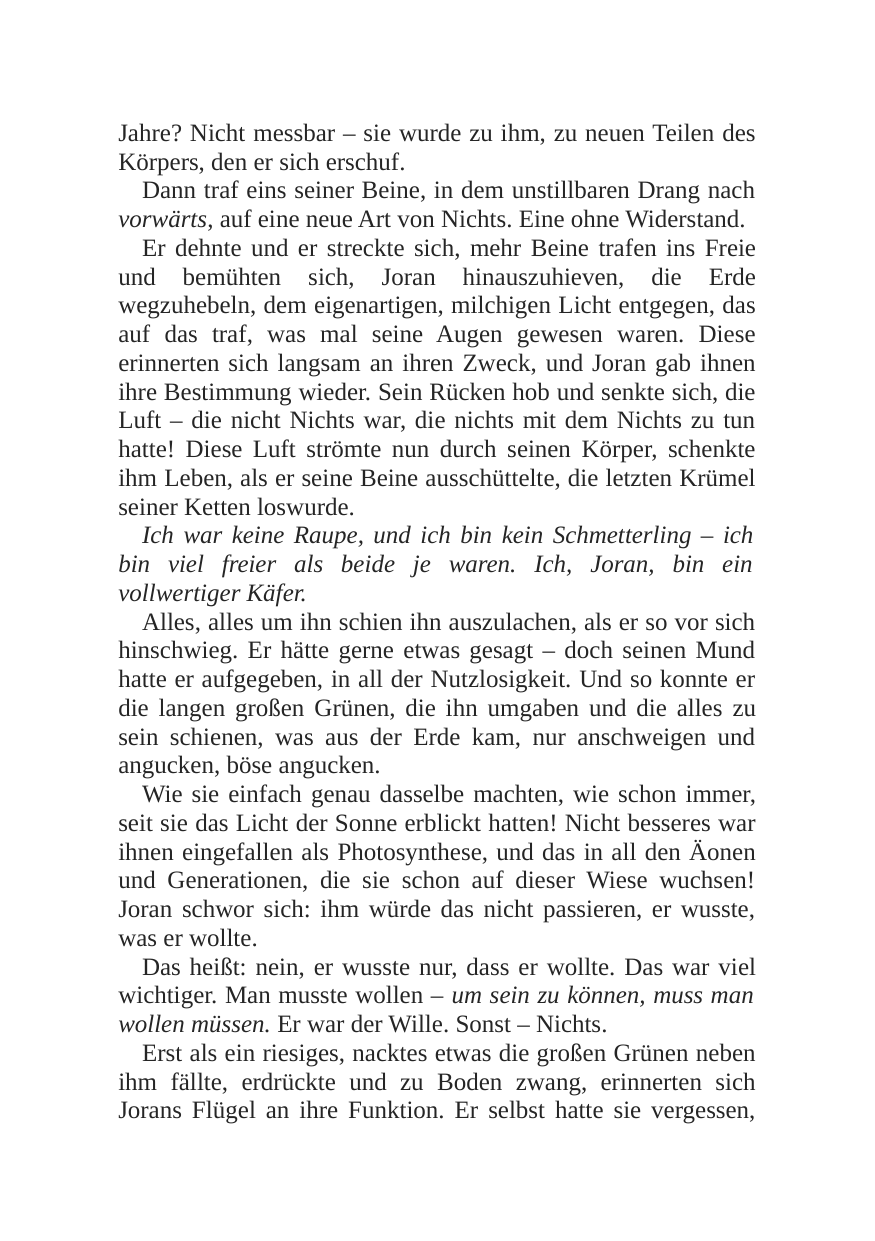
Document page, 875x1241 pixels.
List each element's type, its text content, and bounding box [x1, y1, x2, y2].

text Dann traf eins seiner Beine, in dem unstillbaren Drang nach vorwärts, auf eine neue Art von Nichts. Eine ohne Widerstand. [118, 176, 756, 233]
text Das heißt: nein, er wusste nur, dass er wollte. Das war viel wichtiger. Man musste wollen – um sein zu können, muss man wollen müssen. Er war der Wille. Sonst – Nichts. [118, 952, 756, 1038]
text Er dehnte und er streckte sich, mehr Beine trafen ins Freie und bemühten sich, Joran hinauszuhieven, die Erde wegzuhebeln, dem eigenartigen, milchigen Licht entgegen, das auf das traf, was mal seine Augen gewesen waren. Diese erinnerten sich langsam an ihren Zweck, und Joran gab ihnen ihre Bestimmung wieder. Sein Rücken hob und senkte sich, die Luft – die nicht Nichts war, die nichts mit dem Nichts zu tun hatte! Diese Luft strömte nun durch seinen Körper, schenkte ihm Leben, als er seine Beine ausschüttelte, die letzten Krümel seiner Ketten loswurde. [118, 233, 756, 521]
text Alles, alles um ihn schien ihn auszulachen, als er so vor sich hinschwieg. Er hätte gerne etwas gesagt – doch seinen Mund hatte er aufgegeben, in all der Nutzlosigkeit. Und so konnte er die langen großen Grünen, die ihn umgaben und die alles zu sein schienen, was aus der Erde kam, nur anschweigen und angucken, böse angucken. [118, 607, 756, 779]
text Wie sie einfach genau dasselbe machten, wie schon immer, seit sie das Licht der Sonne erblickt hatten! Nicht besseres war ihnen eingefallen als Photosynthese, und das in all den Äonen und Generationen, die sie schon auf dieser Wiese wuchsen! Joran schwor sich: ihm würde das nicht passieren, er wusste, was er wollte. [118, 779, 756, 952]
text Erst als ein riesiges, nacktes etwas die großen Grünen neben ihm fällte, erdrückte und zu Boden zwang, erinnerten sich Jorans Flügel an ihre Funktion. Er selbst hatte sie vergessen, [118, 1038, 756, 1124]
text Jahre? Nicht messbar – sie wurde zu ihm, zu neuen Teilen des Körpers, den er sich erschuf. [118, 118, 756, 176]
text Ich war keine Raupe, und ich bin kein Schmetterling – ich bin viel freier als beide je waren. Ich, Joran, bin ein vollwertiger Käfer. [118, 521, 756, 607]
